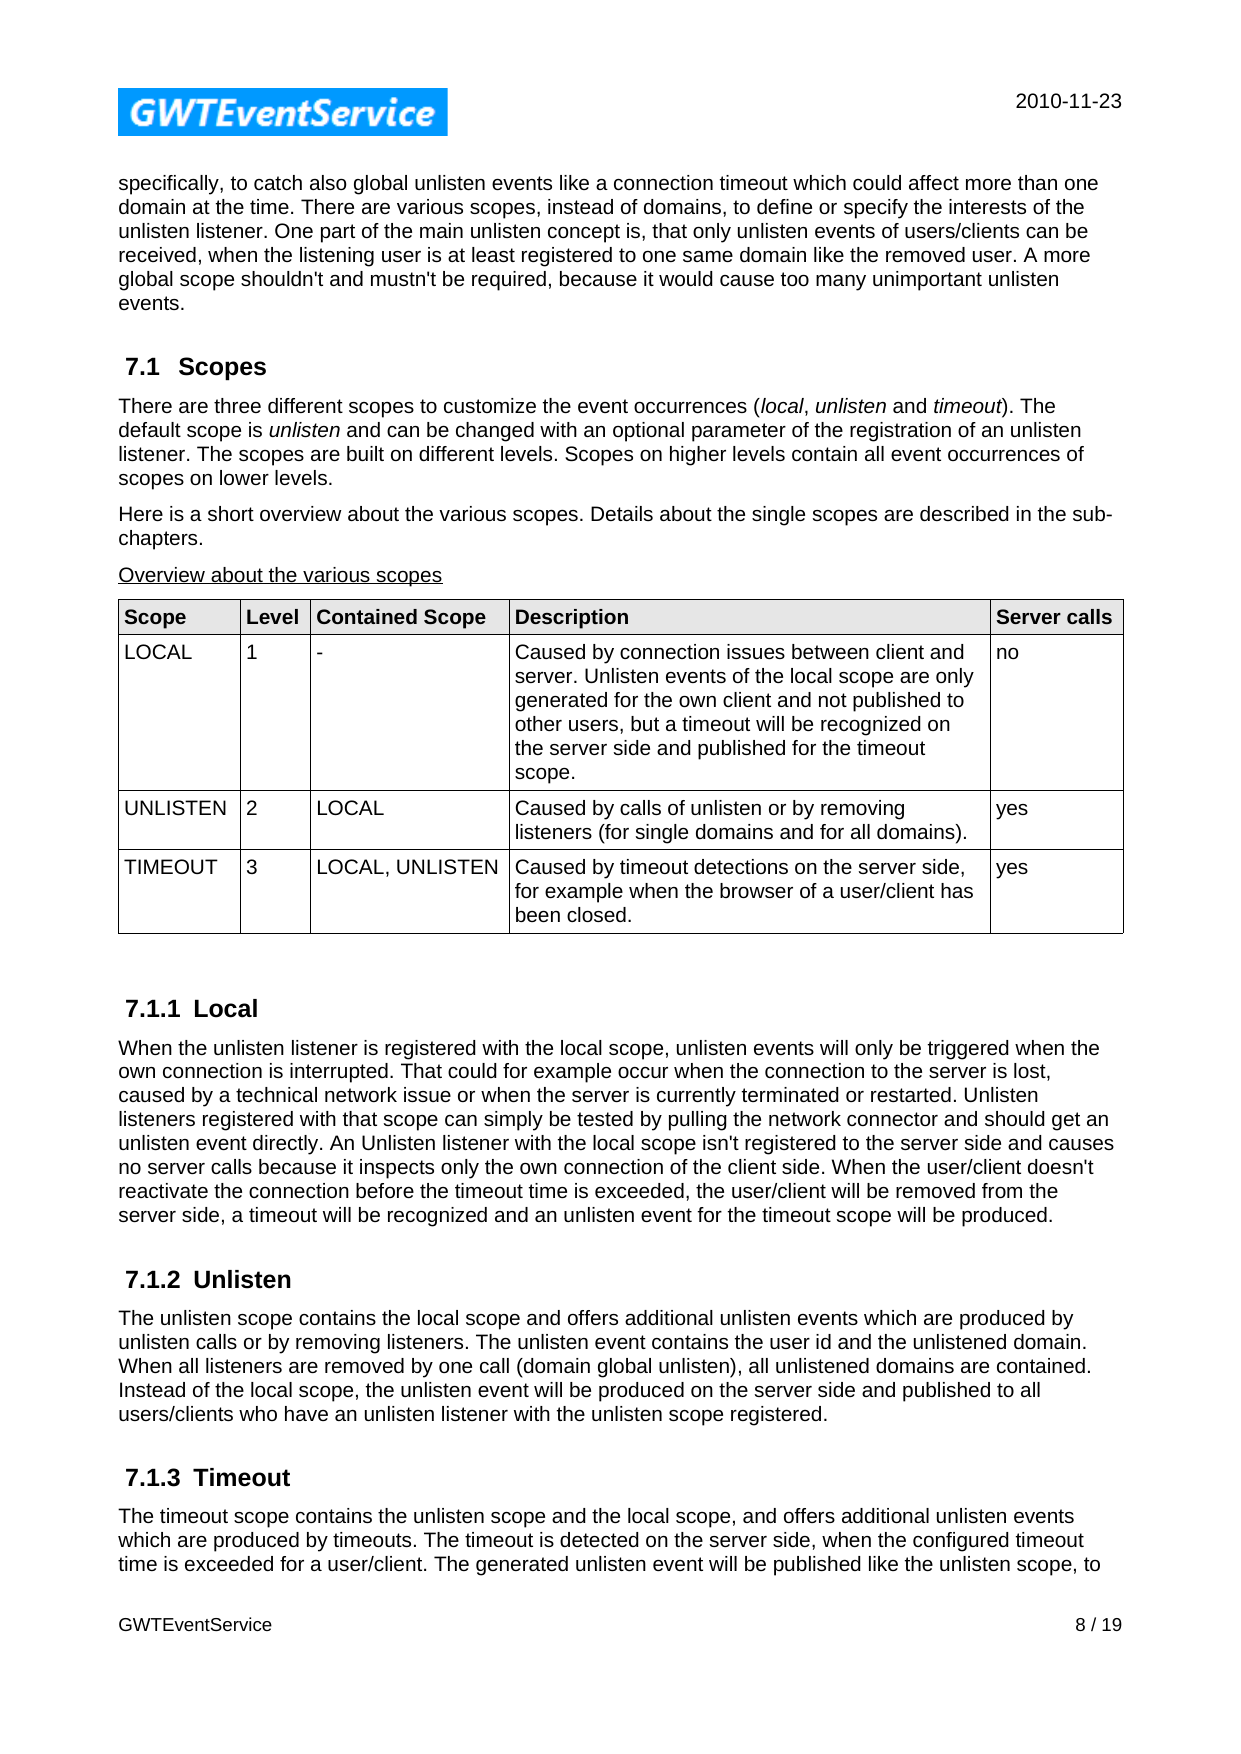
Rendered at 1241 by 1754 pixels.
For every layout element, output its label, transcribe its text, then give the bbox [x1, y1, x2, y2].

text Overview about the various scopes [118, 562, 1122, 586]
table_cell LOCAL, UNLISTEN [311, 850, 509, 933]
table_cell TIMEOUT [119, 850, 240, 933]
table_header Level [241, 600, 310, 634]
table_cell LOCAL [311, 791, 509, 849]
subtitle Scopes [118, 352, 1122, 381]
text Here is a short overview about the various scopes. Details about the single scopes are described in the sub-chapters. [118, 502, 1122, 550]
table_cell yes [991, 791, 1123, 849]
table_header Description [510, 600, 990, 634]
table_cell LOCAL [119, 635, 240, 790]
table_cell UNLISTEN [119, 791, 240, 849]
text There are three different scopes to customize the event occurrences (local, unlisten and timeout). The default scope is unlisten and can be changed with an optional parameter of the registration of an unlisten listener. The scopes are built on different levels. Scopes on higher levels contain all event occurrences of scopes on lower levels. [118, 394, 1122, 489]
subtitle Unlisten [118, 1264, 1122, 1293]
table_cell yes [991, 850, 1123, 933]
text specifically, to catch also global unlisten events like a connection timeout which could affect more than one domain at the time. There are various scopes, instead of domains, to define or specify the interests of the unlisten listener. One part of the main unlisten concept is, that only unlisten events of users/clients can be received, when the listening user is at least registered to one same domain like the removed user. A more global scope shouldn't and mustn't be required, because it would cause too many unimportant unlisten events. [118, 171, 1122, 315]
table_cell Caused by timeout detections on the server side, for example when the browser of a user/client has been closed. [510, 850, 990, 933]
table_cell 1 [241, 635, 310, 790]
text When the unlisten listener is registered with the local scope, unlisten events will only be triggered when the own connection is interrupted. That could for example occur when the connection to the server is lost, caused by a technical network issue or when the server is currently terminated or restarted. Unlisten listeners registered with that scope can simply be tested by pulling the network connector and should get an unlisten event directly. An Unlisten listener with the local scope isn't registered to the server side and causes no server calls because it inspects only the own connection of the client side. When the user/client doesn't reactivate the connection before the timeout time is exceeded, the user/client will be removed from the server side, a timeout will be recognized and an unlisten event for the timeout scope will be produced. [118, 1035, 1122, 1227]
table_header Server calls [991, 600, 1123, 634]
table_cell Caused by connection issues between client and server. Unlisten events of the local scope are only generated for the own client and not published to other users, but a timeout will be recognized on the server side and published for the timeout scope. [510, 635, 990, 790]
table_cell Caused by calls of unlisten or by removing listeners (for single domains and for all domains). [510, 791, 990, 849]
table_cell 2 [241, 791, 310, 849]
table_cell 3 [241, 850, 310, 933]
picture [118, 88, 448, 136]
table_header Contained Scope [311, 600, 509, 634]
subtitle Local [118, 994, 1122, 1023]
table_cell no [991, 635, 1123, 790]
text The unlisten scope contains the local scope and offers additional unlisten events which are produced by unlisten calls or by removing listeners. The unlisten event contains the user id and the unlistened domain. When all listeners are removed by one call (domain global unlisten), all unlistened domains are contained. Instead of the local scope, the unlisten event will be produced on the server side and published to all users/clients who have an unlisten listener with the unlisten scope registered. [118, 1306, 1122, 1426]
subtitle Timeout [118, 1463, 1122, 1492]
table_cell - [311, 635, 509, 790]
table_header Scope [119, 600, 240, 634]
text The timeout scope contains the unlisten scope and the local scope, and offers additional unlisten events which are produced by timeouts. The timeout is detected on the server side, when the configured timeout time is exceeded for a user/client. The generated unlisten event will be published like the unlisten scope, to [118, 1504, 1122, 1576]
